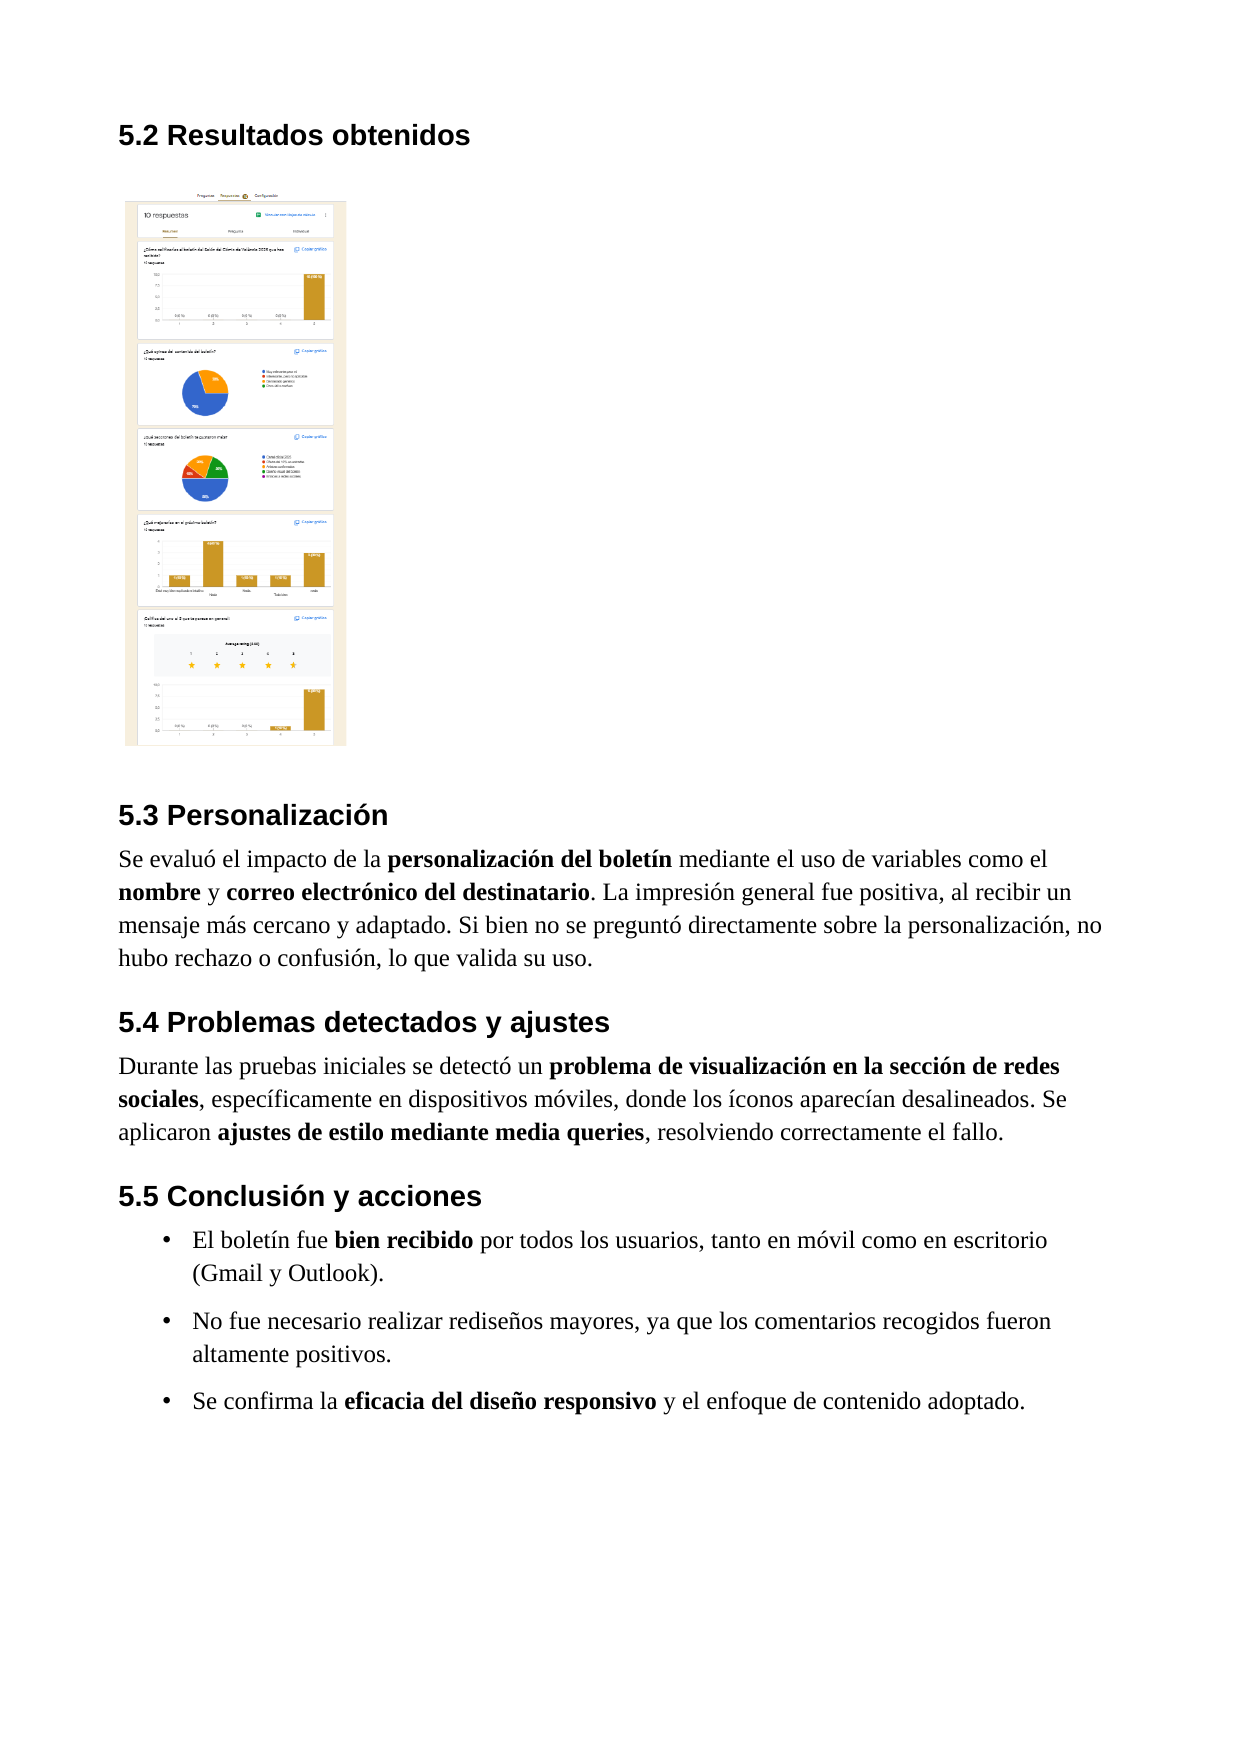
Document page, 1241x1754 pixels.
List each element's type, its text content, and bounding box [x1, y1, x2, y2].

list Se confirma la eficacia del diseño responsivo y el enfoque de contenido adoptado. [162, 1386, 1122, 1415]
subtitle 5.5 Conclusión y acciones [118, 1179, 1122, 1213]
subtitle 5.4 Problemas detectados y ajustes [118, 1005, 1122, 1038]
list El boletín fue bien recibido por todos los usuarios, tanto en móvil como en escritorio (Gmail y Outlook). [162, 1225, 1122, 1287]
picture [125, 183, 347, 746]
text Durante las pruebas iniciales se detectó un problema de visualización en la sección de redes sociales, específicamente en dispositivos móviles, donde los íconos aparecían desalineados. Se aplicaron ajustes de estilo mediante media queries, resolviendo correctamente el fallo. [118, 1051, 1122, 1146]
subtitle 5.2 Resultados obtenidos [118, 118, 1122, 152]
subtitle 5.3 Personalización [118, 798, 1122, 831]
list No fue necesario realizar rediseños mayores, ya que los comentarios recogidos fueron altamente positivos. [162, 1306, 1122, 1368]
text Se evaluó el impacto de la personalización del boletín mediante el uso de variables como el nombre y correo electrónico del destinatario. La impresión general fue positiva, al recibir un mensaje más cercano y adaptado. Si bien no se preguntó directamente sobre la personalización, no hubo rechazo o confusión, lo que valida su uso. [118, 844, 1122, 971]
